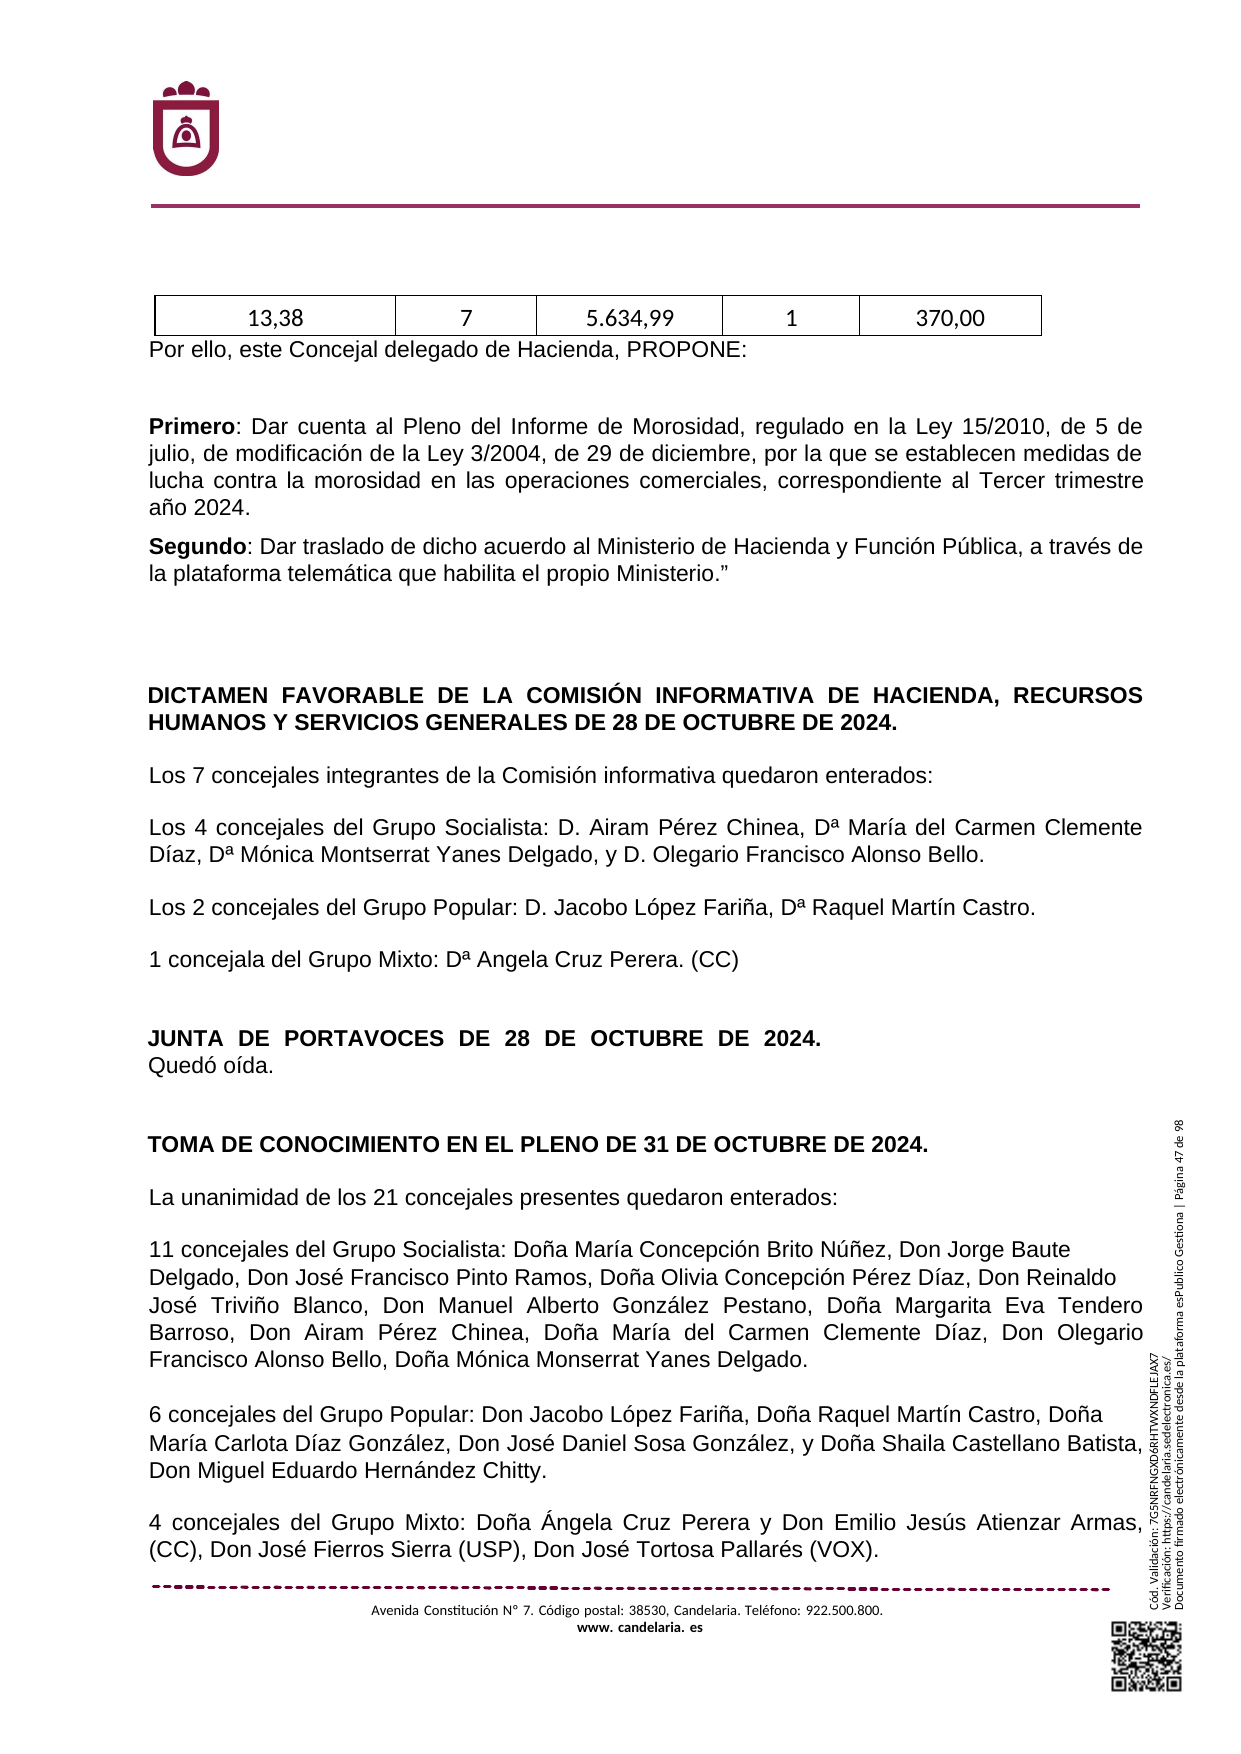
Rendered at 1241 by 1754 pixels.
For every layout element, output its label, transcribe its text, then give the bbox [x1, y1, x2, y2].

text DICTAMEN FAVORABLE DE LA COMISIÓN INFORMATIVA DE HACIENDA, RECURSOS HUMANOS Y SERVICIOS GENERALES DE 28 DE OCTUBRE DE 2024. [147, 682, 1144, 735]
text Delgado, Don José Francisco Pinto Ramos, Doña Olivia Concepción Pérez Díaz, Don Reinaldo [149, 1264, 1144, 1291]
text 1 concejala del Grupo Mixto: Dª Angela Cruz Perera. (CC) [149, 946, 1144, 973]
text 11 concejales del Grupo Socialista: Doña María Concepción Brito Núñez, Don Jorge Baute [149, 1236, 1144, 1262]
table_cell 370,00 [860, 296, 1041, 334]
text María Carlota Díaz González, Don José Daniel Sosa González, y Doña Shaila Castellano Batista, Don Miguel Eduardo Hernández Chitty. [149, 1429, 1144, 1483]
table_cell 1 [723, 296, 859, 334]
text Los 7 concejales integrantes de la Comisión informativa quedaron enterados: [149, 762, 1144, 788]
text José Triviño Blanco, Don Manuel Alberto González Pestano, Doña Margarita Eva Tendero Barroso, Don Airam Pérez Chinea, Doña María del Carmen Clemente Díaz, Don Olegario Francisco Alonso Bello, Doña Mónica Monserrat Yanes Delgado. [149, 1292, 1144, 1373]
text Segundo: Dar traslado de dicho acuerdo al Ministerio de Hacienda y Función Pública, a través de la plataforma telemática que habilita el propio Ministerio.” [149, 533, 1144, 586]
table_cell 5.634,99 [537, 296, 722, 334]
table_cell 7 [396, 296, 536, 334]
text 6 concejales del Grupo Popular: Don Jacobo López Fariña, Doña Raquel Martín Castro, Doña [149, 1401, 1144, 1428]
text Los 2 concejales del Grupo Popular: D. Jacobo López Fariña, Dª Raquel Martín Castro. [149, 894, 1144, 920]
text TOMA DE CONOCIMIENTO EN EL PLENO DE 31 DE OCTUBRE DE 2024. [147, 1131, 1144, 1157]
text Los 4 concejales del Grupo Socialista: D. Airam Pérez Chinea, Dª María del Carmen Clemente Díaz, Dª Mónica Montserrat Yanes Delgado, y D. Olegario Francisco Alonso Bello. [149, 814, 1144, 868]
text Primero: Dar cuenta al Pleno del Informe de Morosidad, regulado en la Ley 15/2010, de 5 de julio, de modificación de la Ley 3/2004, de 29 de diciembre, por la que se establecen medidas de lucha contra la morosidad en las operaciones comerciales, correspondiente al Tercer trimestre año 2024. [149, 413, 1144, 520]
text 4 concejales del Grupo Mixto: Doña Ángela Cruz Perera y Don Emilio Jesús Atienzar Armas, (CC), Don José Fierros Sierra (USP), Don José Tortosa Pallarés (VOX). [149, 1509, 1144, 1563]
text JUNTA DE PORTAVOCES DE 28 DE OCTUBRE DE 2024. Quedó oída. [147, 1025, 822, 1078]
text La unanimidad de los 21 concejales presentes quedaron enterados: [149, 1183, 1144, 1210]
text Por ello, este Concejal delegado de Hacienda, PROPONE: [149, 336, 1144, 362]
table_cell 13,38 [156, 296, 395, 334]
